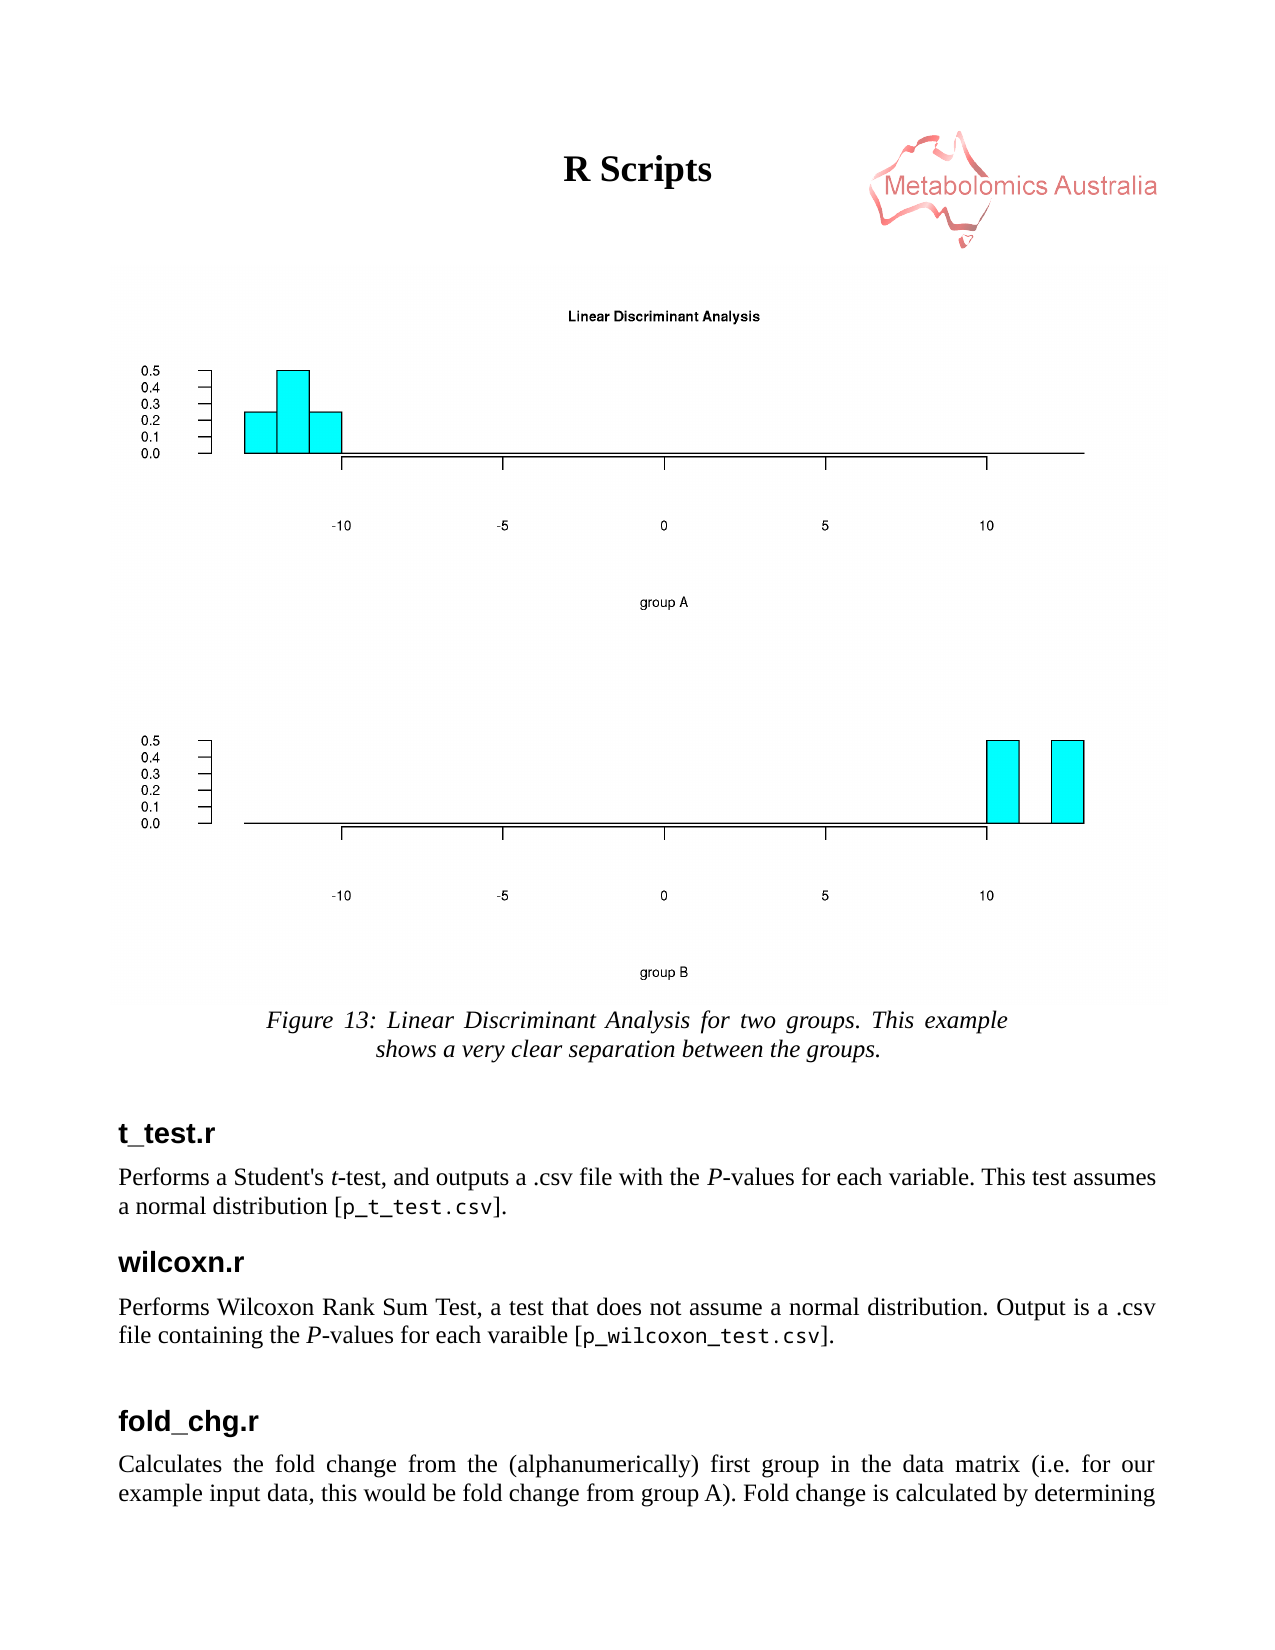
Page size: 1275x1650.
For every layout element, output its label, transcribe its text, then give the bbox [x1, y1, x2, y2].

picture [109, 265, 1168, 1005]
text Figure 13: Linear Discriminant Analysis for two groups. This example shows a very clear separation between the groups. [266, 1005, 1011, 1062]
text Performs a Student's t-test, and outputs a .csv file with the P-values for each variable. This test assumes a normal distribution [p_t_test.csv]. [118, 1162, 1157, 1221]
subtitle t_test.r [118, 1116, 1157, 1150]
subtitle fold_chg.r [118, 1403, 1157, 1437]
text Performs Wilcoxon Rank Sum Test, a test that does not assume a normal distribution. Output is a .csv file containing the P-values for each varaible [p_wilcoxon_test.csv]. [118, 1292, 1157, 1350]
subtitle wilcoxn.r [118, 1246, 1157, 1279]
text Calculates the fold change from the (alphanumerically) first group in the data matrix (i.e. for our example input data, this would be fold change from group A). Fold change is calculated by determining [118, 1449, 1157, 1507]
